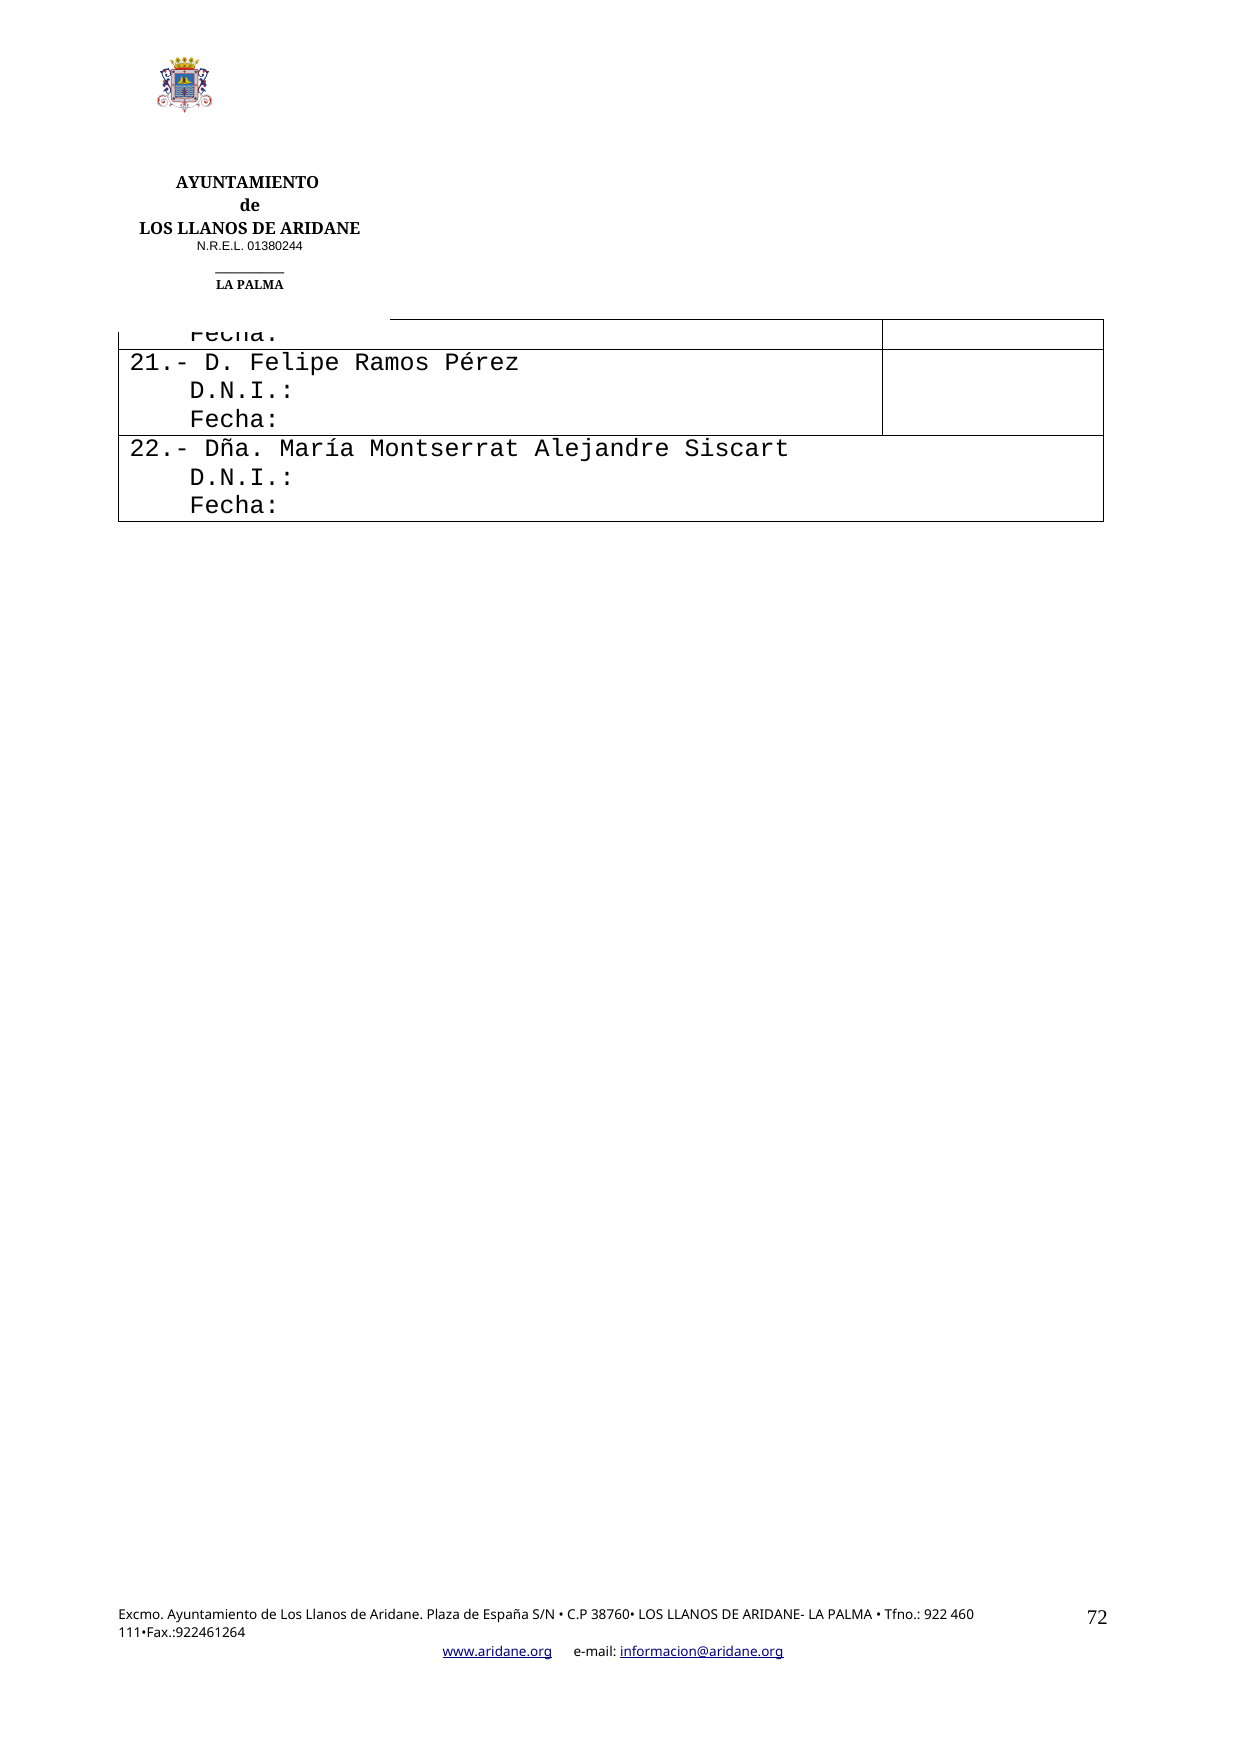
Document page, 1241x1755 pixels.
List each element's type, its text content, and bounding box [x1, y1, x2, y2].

table_cell 22.- Dña. María Montserrat Alejandre Siscart D.N.I.: Fecha: [119, 436, 1103, 521]
table_cell [883, 320, 1103, 349]
table_cell 21.- D. Felipe Ramos Pérez D.N.I.: Fecha: [119, 350, 882, 435]
table_cell [883, 350, 1103, 435]
table_cell Fecha: [119, 320, 882, 349]
